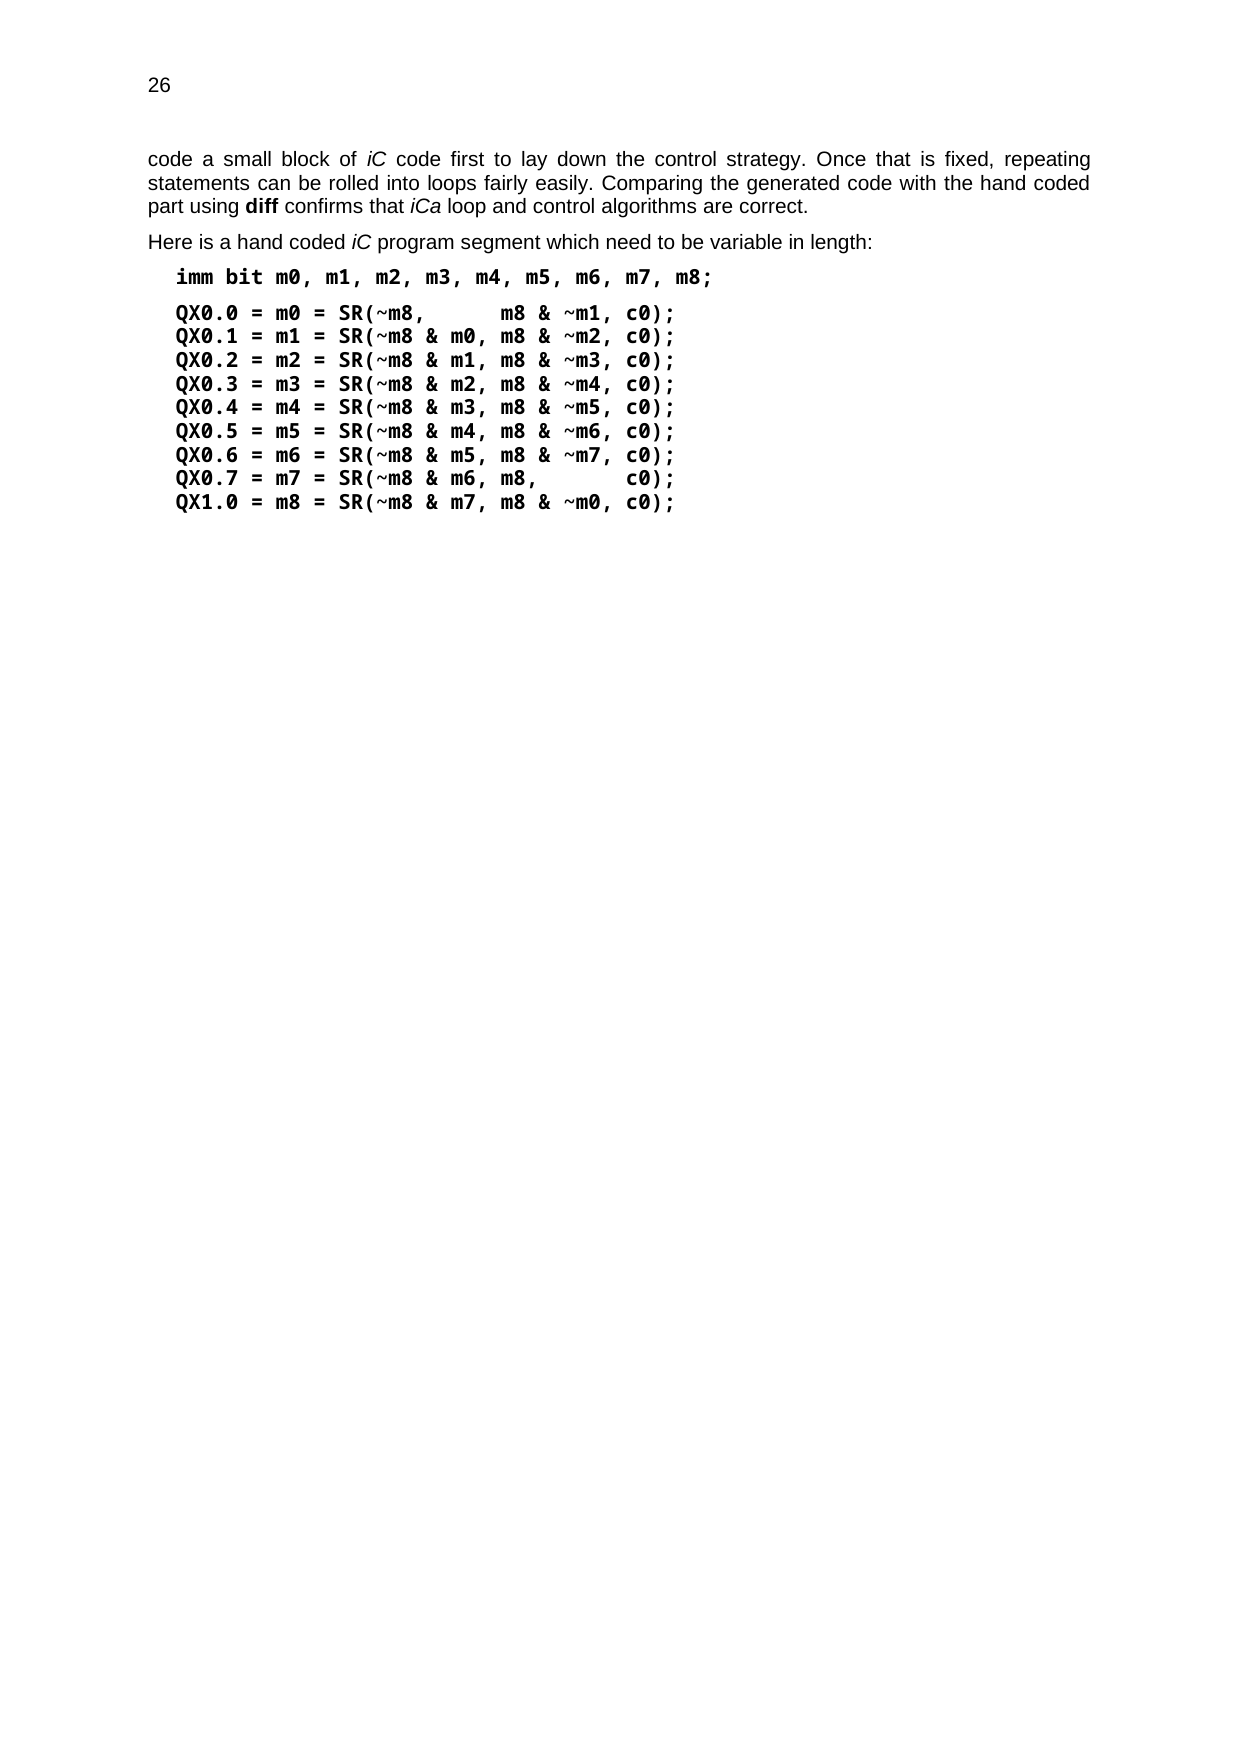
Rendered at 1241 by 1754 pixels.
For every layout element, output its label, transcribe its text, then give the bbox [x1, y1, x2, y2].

text Here is a hand coded iC program segment which need to be variable in length: [148, 230, 1092, 254]
text QX0.0 = m0 = SR(~m8, m8 & ~m1, c0); QX0.1 = m1 = SR(~m8 & m0, m8 & ~m2, c0); QX0.2 = m2 = SR(~m8 & m1, m8 & ~m3, c0); QX0.3 = m3 = SR(~m8 & m2, m8 & ~m4, c0); QX0.4 = m4 = SR(~m8 & m3, m8 & ~m5, c0); QX0.5 = m5 = SR(~m8 & m4, m8 & ~m6, c0); QX0.6 = m6 = SR(~m8 & m5, m8 & ~m7, c0); QX0.7 = m7 = SR(~m8 & m6, m8, c0); QX1.0 = m8 = SR(~m8 & m7, m8 & ~m0, c0); [176, 301, 1092, 514]
text imm bit m0, m1, m2, m3, m4, m5, m6, m7, m8; [176, 266, 1092, 289]
text code a small block of iC code first to lay down the control strategy. Once that is fixed, repeating statements can be rolled into loops fairly easily. Comparing the generated code with the hand coded part using diff confirms that iCa loop and control algorithms are correct. [148, 148, 1092, 219]
